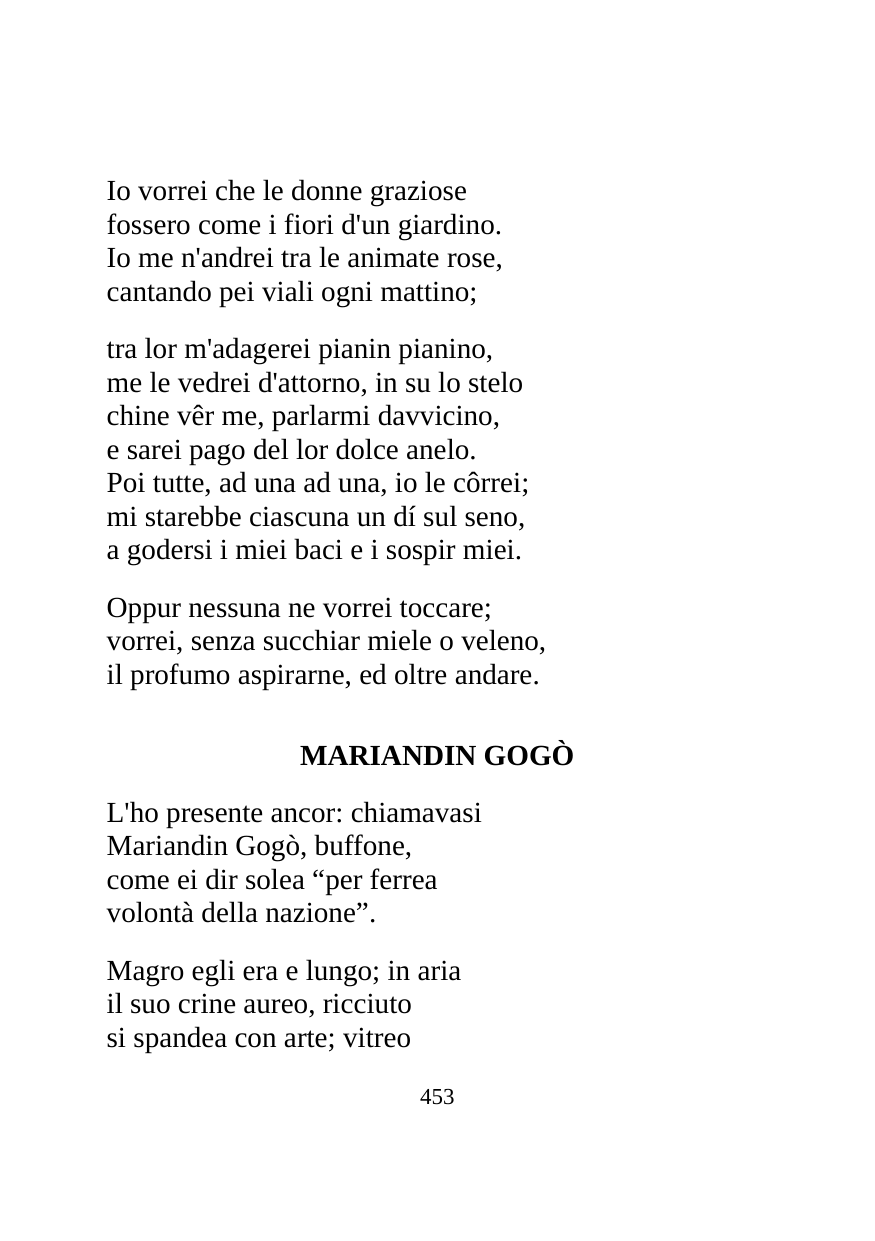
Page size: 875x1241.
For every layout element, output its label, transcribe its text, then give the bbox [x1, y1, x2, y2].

text Io me n'andrei tra le animate rose, [106, 241, 768, 274]
text si spandea con arte; vitreo [106, 1020, 768, 1053]
text tra lor m'adagerei pianin pianino, [106, 331, 768, 365]
subtitle MARIANDIN GOGÒ [106, 738, 768, 771]
text Oppur nessuna ne vorrei toccare; [106, 590, 768, 623]
text vorrei, senza succhiar miele o veleno, [106, 623, 768, 657]
text cantando pei viali ogni mattino; [106, 274, 768, 308]
text volontà della nazione”. [106, 895, 768, 929]
text e sarei pago del lor dolce anelo. [106, 432, 768, 465]
text me le vedrei d'attorno, in su lo stelo [106, 365, 768, 398]
text Poi tutte, ad una ad una, io le côrrei; [106, 465, 768, 499]
text chine vêr me, parlarmi davvicino, [106, 398, 768, 432]
text fossero come i fiori d'un giardino. [106, 207, 768, 241]
text Magro egli era e lungo; in aria [106, 953, 768, 986]
text il profumo aspirarne, ed oltre andare. [106, 657, 768, 690]
text Io vorrei che le donne graziose [106, 173, 768, 207]
text L'ho presente ancor: chiamavasi [106, 795, 768, 828]
text il suo crine aureo, ricciuto [106, 986, 768, 1020]
text come ei dir solea “per ferrea [106, 862, 768, 895]
text Mariandin Gogò, buffone, [106, 828, 768, 862]
text mi starebbe ciascuna un dí sul seno, [106, 499, 768, 532]
text a godersi i miei baci e i sospir miei. [106, 532, 768, 566]
